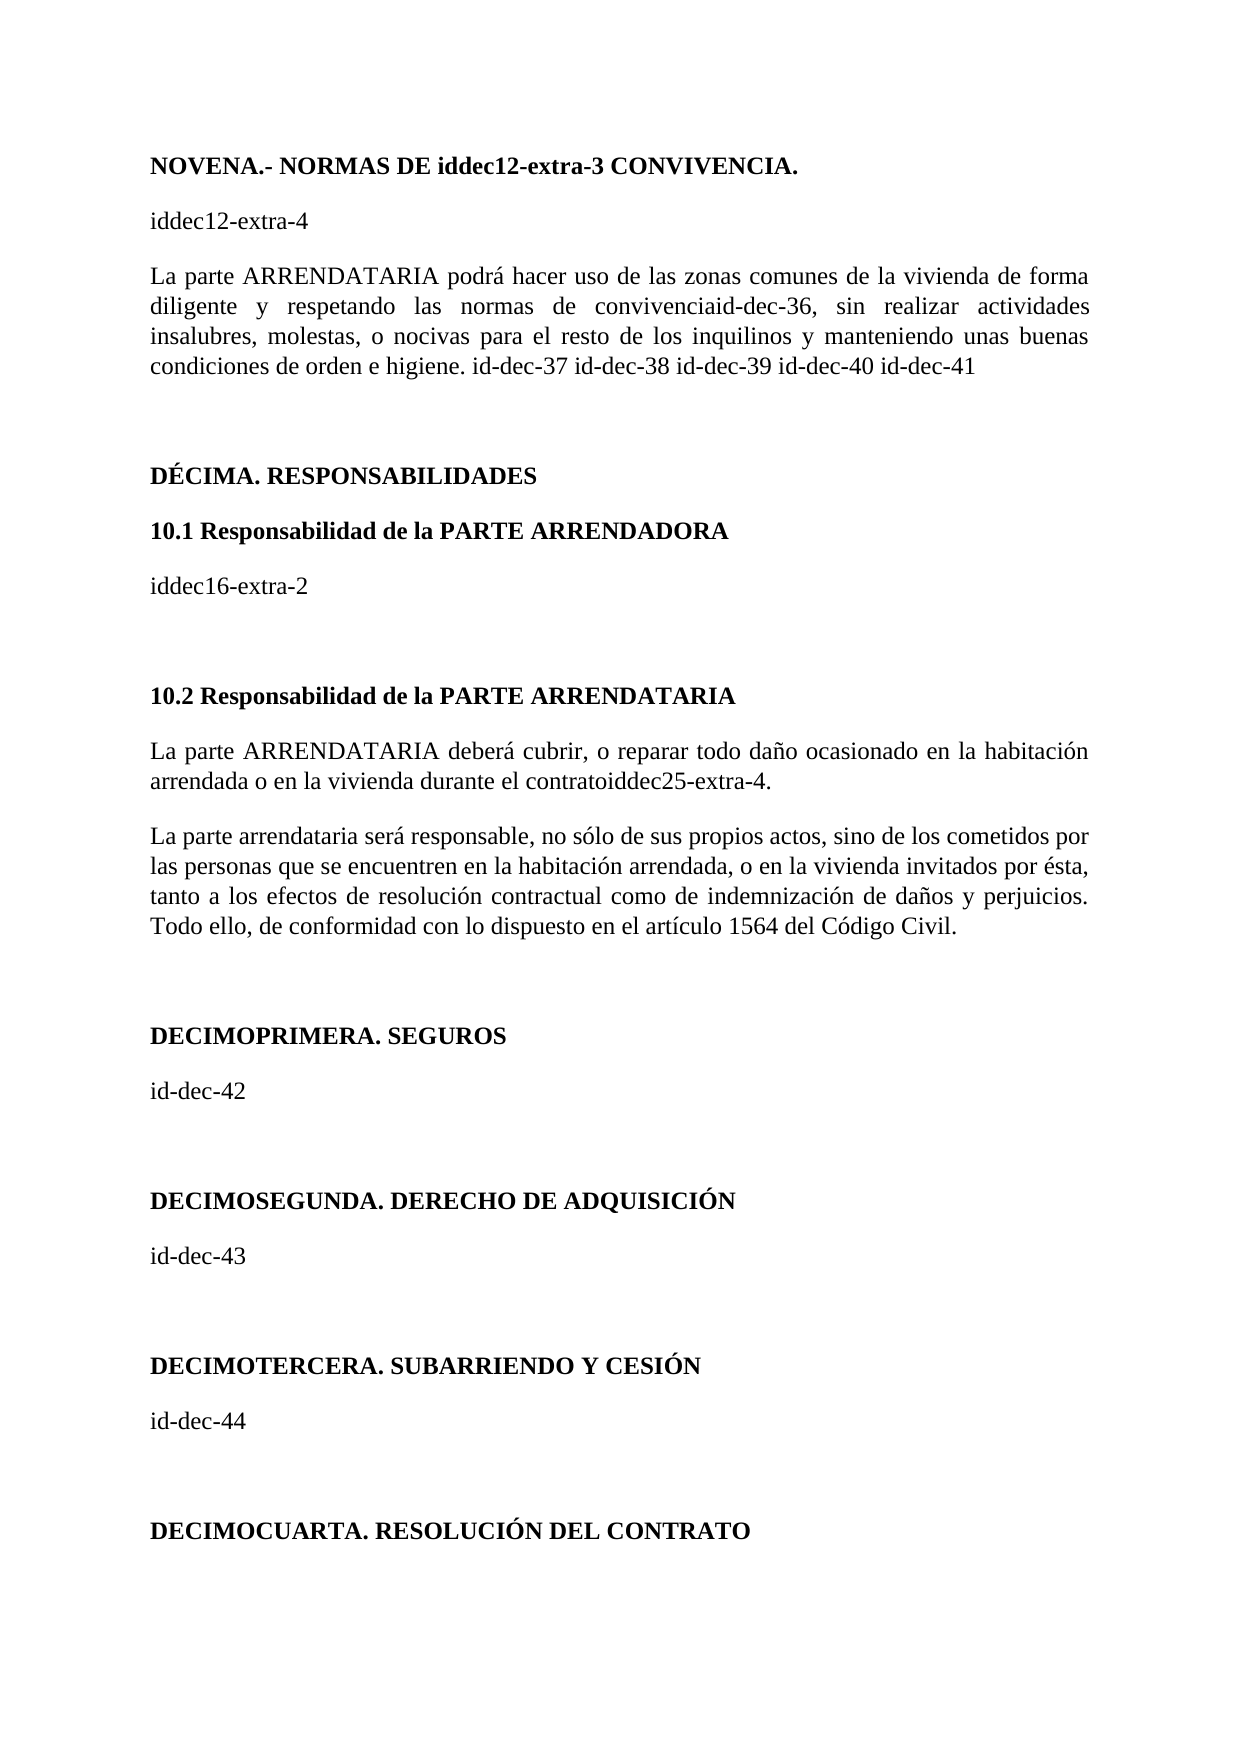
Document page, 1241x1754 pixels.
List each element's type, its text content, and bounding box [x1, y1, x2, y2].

text 10.1 Responsabilidad de la PARTE ARRENDADORA [150, 515, 1090, 545]
text DECIMOSEGUNDA. DERECHO DE ADQUISICIÓN [150, 1185, 1090, 1215]
text DÉCIMA. RESPONSABILIDADES [150, 460, 1090, 490]
text id-dec-42 [150, 1075, 1090, 1105]
text La parte ARRENDATARIA podrá hacer uso de las zonas comunes de la vivienda de forma diligente y respetando las normas de convivenciaid-dec-36, sin realizar actividades insalubres, molestas, o nocivas para el resto de los inquilinos y manteniendo unas buenas condiciones de orden e higiene. id-dec-37 id-dec-38 id-dec-39 id-dec-40 id-dec-41 [150, 260, 1090, 380]
text DECIMOTERCERA. SUBARRIENDO Y CESIÓN [150, 1350, 1090, 1380]
text La parte arrendataria será responsable, no sólo de sus propios actos, sino de los cometidos por las personas que se encuentren en la habitación arrendada, o en la vivienda invitados por ésta, tanto a los efectos de resolución contractual como de indemnización de daños y perjuicios. Todo ello, de conformidad con lo dispuesto en el artículo 1564 del Código Civil. [150, 820, 1090, 940]
text iddec16-extra-2 [150, 570, 1090, 600]
text iddec12-extra-4 [150, 205, 1090, 235]
text DECIMOCUARTA. RESOLUCIÓN DEL CONTRATO [150, 1515, 1090, 1545]
text NOVENA.- NORMAS DE iddec12-extra-3 CONVIVENCIA. [150, 150, 1090, 180]
text La parte ARRENDATARIA deberá cubrir, o reparar todo daño ocasionado en la habitación arrendada o en la vivienda durante el contratoiddec25-extra-4. [150, 735, 1090, 795]
text id-dec-44 [150, 1405, 1090, 1435]
text id-dec-43 [150, 1240, 1090, 1270]
text 10.2 Responsabilidad de la PARTE ARRENDATARIA [150, 680, 1090, 710]
text DECIMOPRIMERA. SEGUROS [150, 1020, 1090, 1050]
